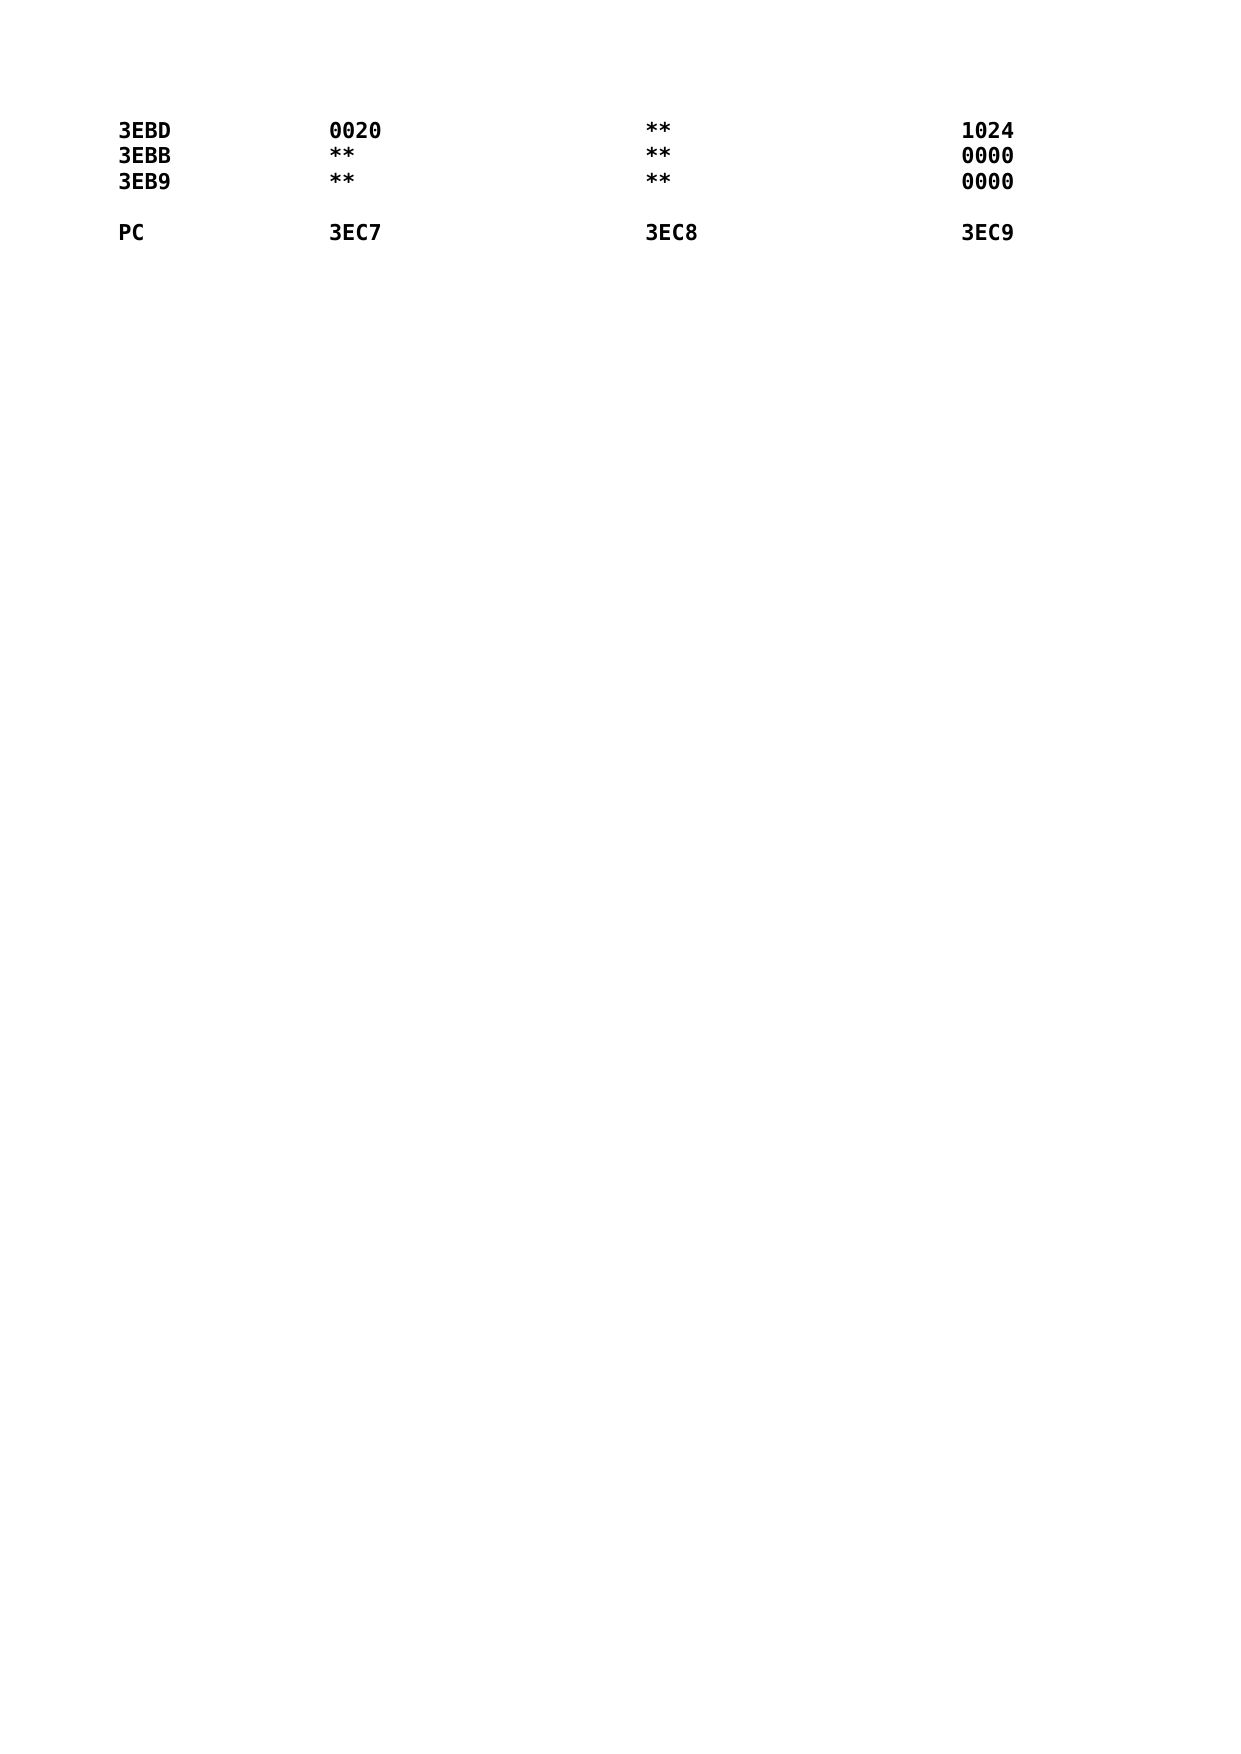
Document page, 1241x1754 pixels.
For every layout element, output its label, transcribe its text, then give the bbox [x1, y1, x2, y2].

text 3EBB ** ** 0000 [118, 144, 1122, 169]
text 3EBD 0020 ** 1024 [118, 118, 1122, 144]
text PC 3EC7 3EC8 3EC9 [118, 220, 1122, 246]
text 3EB9 ** ** 0000 [118, 169, 1122, 195]
